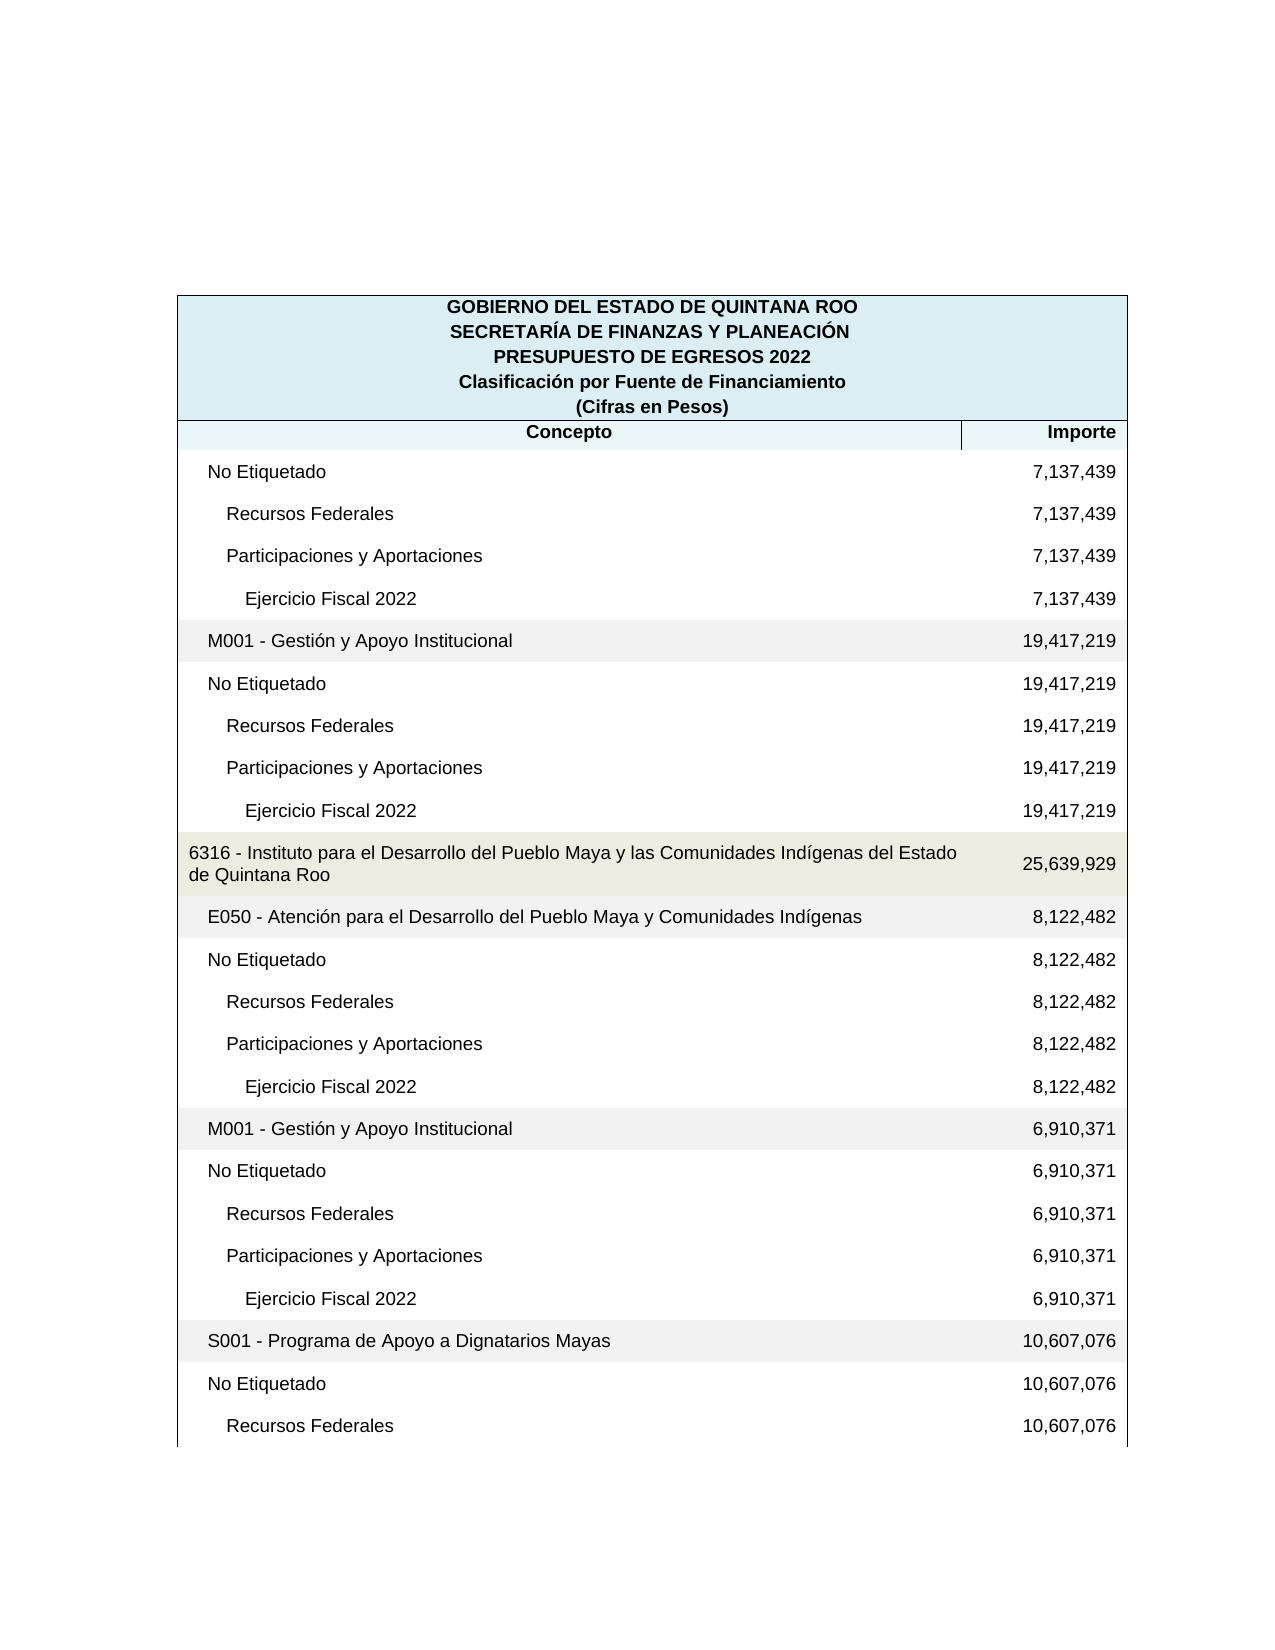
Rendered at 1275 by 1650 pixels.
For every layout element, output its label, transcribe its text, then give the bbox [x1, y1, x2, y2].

table_cell 8,122,482 [974, 1065, 1127, 1107]
table_cell 19,417,219 [974, 662, 1127, 704]
table_cell 8,122,482 [974, 1023, 1127, 1065]
table_cell 6316 - Instituto para el Desarrollo del Pueblo Maya y las Comunidades Indígenas del Estado de Quintana Roo [178, 832, 974, 896]
table_cell Participaciones y Aportaciones [178, 1023, 974, 1065]
table_header GOBIERNO DEL ESTADO DE QUINTANA ROO SECRETARÍA DE FINANZAS Y PLANEACIÓN PRESUPUESTO DE EGRESOS 2022 Clasificación por Fuente de Financiamiento (Cifras en Pesos) [178, 296, 1127, 420]
table_cell Participaciones y Aportaciones [178, 747, 974, 789]
table_cell 6,910,371 [974, 1235, 1127, 1277]
table_cell 8,122,482 [974, 980, 1127, 1023]
table_cell 6,910,371 [974, 1108, 1127, 1150]
table_cell 8,122,482 [974, 896, 1127, 938]
table_cell E050 - Atención para el Desarrollo del Pueblo Maya y Comunidades Indígenas [178, 896, 974, 938]
table_cell 10,607,076 [974, 1404, 1127, 1447]
table_cell 7,137,439 [974, 535, 1127, 577]
table_cell 25,639,929 [974, 832, 1127, 896]
table_cell 10,607,076 [974, 1320, 1127, 1362]
table_cell Recursos Federales [178, 1192, 974, 1235]
table_cell Importe [962, 421, 1127, 450]
table_cell No Etiquetado [178, 938, 974, 980]
table_cell Ejercicio Fiscal 2022 [178, 789, 974, 832]
table_cell No Etiquetado [178, 662, 974, 704]
table_cell Concepto [178, 421, 961, 450]
table_cell Recursos Federales [178, 980, 974, 1023]
table_cell M001 - Gestión y Apoyo Institucional [178, 620, 974, 662]
table_cell Ejercicio Fiscal 2022 [178, 1277, 974, 1319]
table_cell 7,137,439 [974, 450, 1127, 492]
table_cell No Etiquetado [178, 1150, 974, 1192]
table_cell 6,910,371 [974, 1150, 1127, 1192]
table_cell 7,137,439 [974, 577, 1127, 619]
table_cell 10,607,076 [974, 1362, 1127, 1404]
table_cell 19,417,219 [974, 704, 1127, 747]
table_cell Ejercicio Fiscal 2022 [178, 577, 974, 619]
table_cell Recursos Federales [178, 704, 974, 747]
table_cell 7,137,439 [974, 493, 1127, 535]
table_cell No Etiquetado [178, 1362, 974, 1404]
table_cell 19,417,219 [974, 747, 1127, 789]
table_cell 19,417,219 [974, 789, 1127, 832]
table_cell Ejercicio Fiscal 2022 [178, 1065, 974, 1107]
table_cell 6,910,371 [974, 1192, 1127, 1235]
table_cell S001 - Programa de Apoyo a Dignatarios Mayas [178, 1320, 974, 1362]
table_cell 6,910,371 [974, 1277, 1127, 1319]
table_cell No Etiquetado [178, 450, 974, 492]
table_cell Recursos Federales [178, 493, 974, 535]
table_cell Participaciones y Aportaciones [178, 535, 974, 577]
table_cell M001 - Gestión y Apoyo Institucional [178, 1108, 974, 1150]
table_cell Recursos Federales [178, 1404, 974, 1447]
table_cell 8,122,482 [974, 938, 1127, 980]
table_cell Participaciones y Aportaciones [178, 1235, 974, 1277]
table_cell 19,417,219 [974, 620, 1127, 662]
